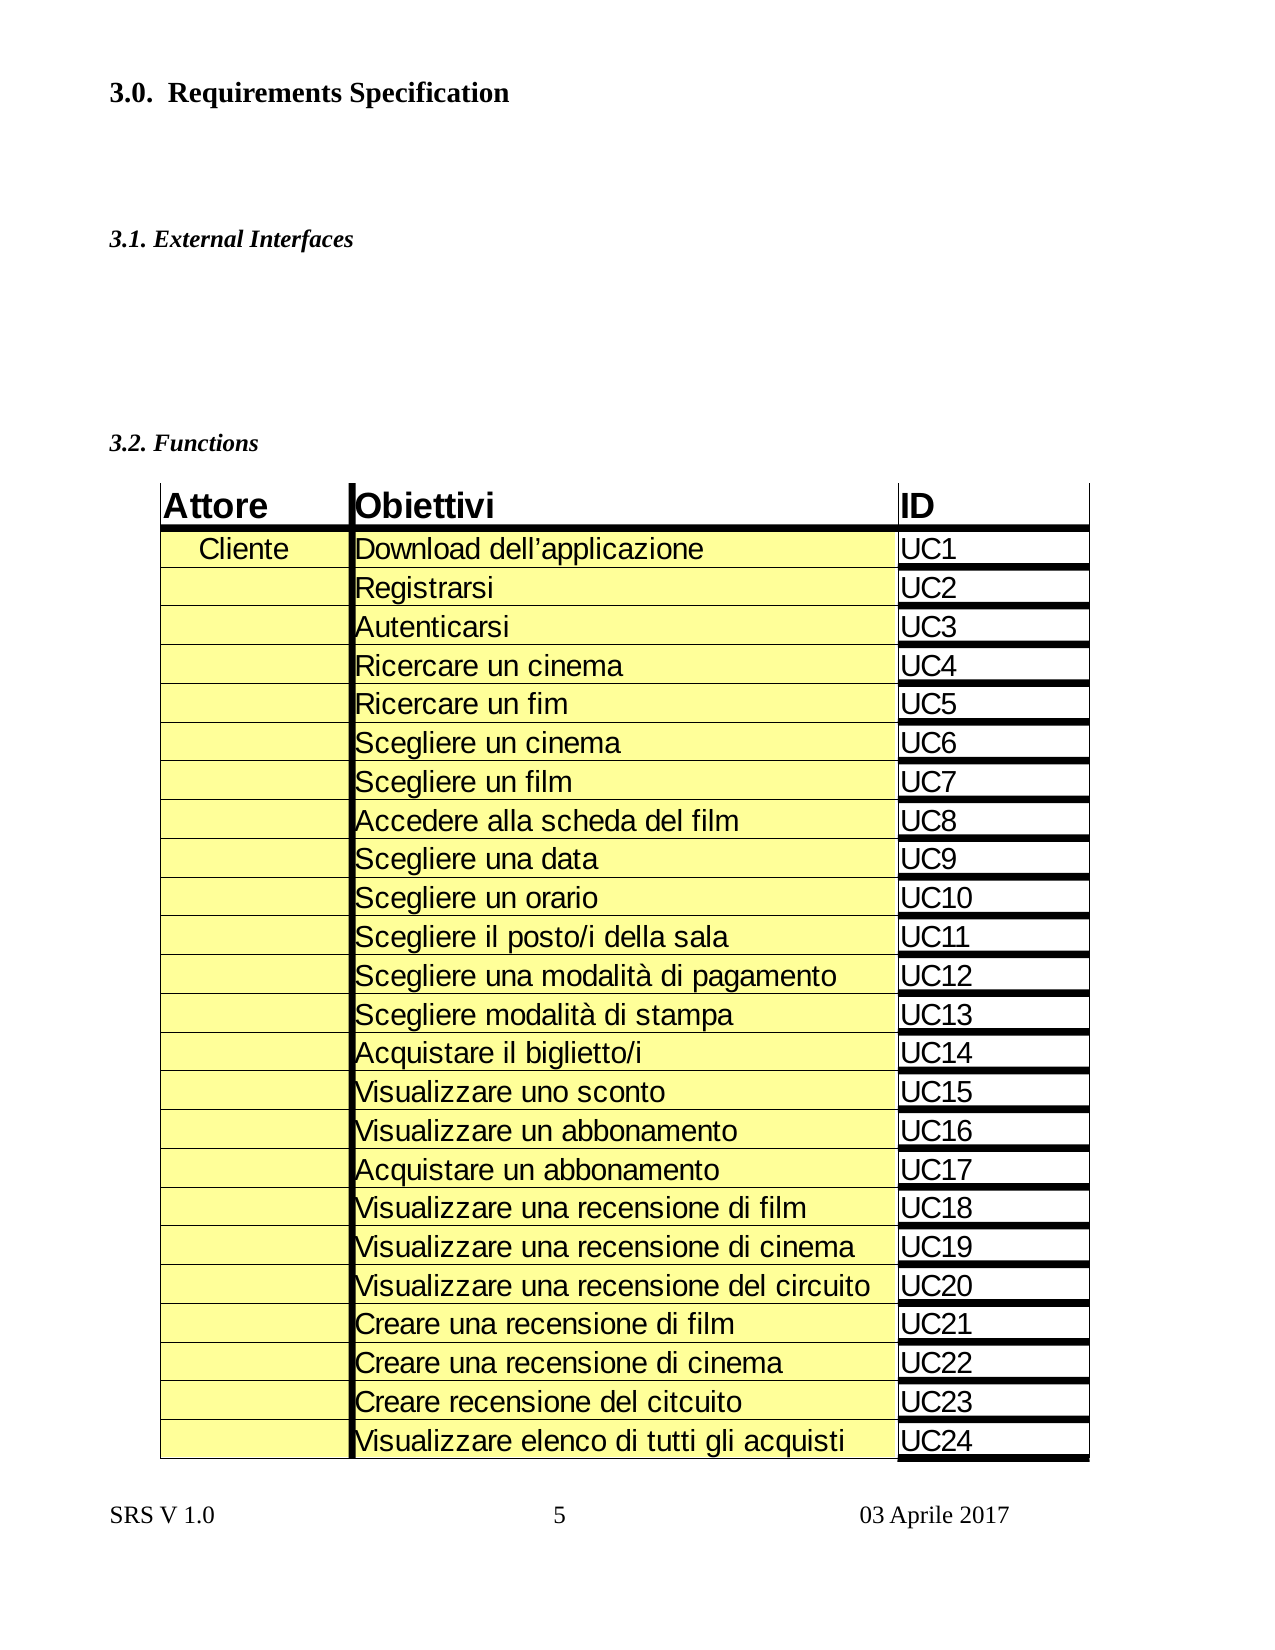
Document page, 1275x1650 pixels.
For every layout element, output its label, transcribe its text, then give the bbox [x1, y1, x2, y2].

subtitle 3.2. Functions [109, 428, 1162, 457]
subtitle 3.0. Requirements Specification [109, 75, 1162, 108]
subtitle 3.1. External Interfaces [109, 224, 1162, 253]
